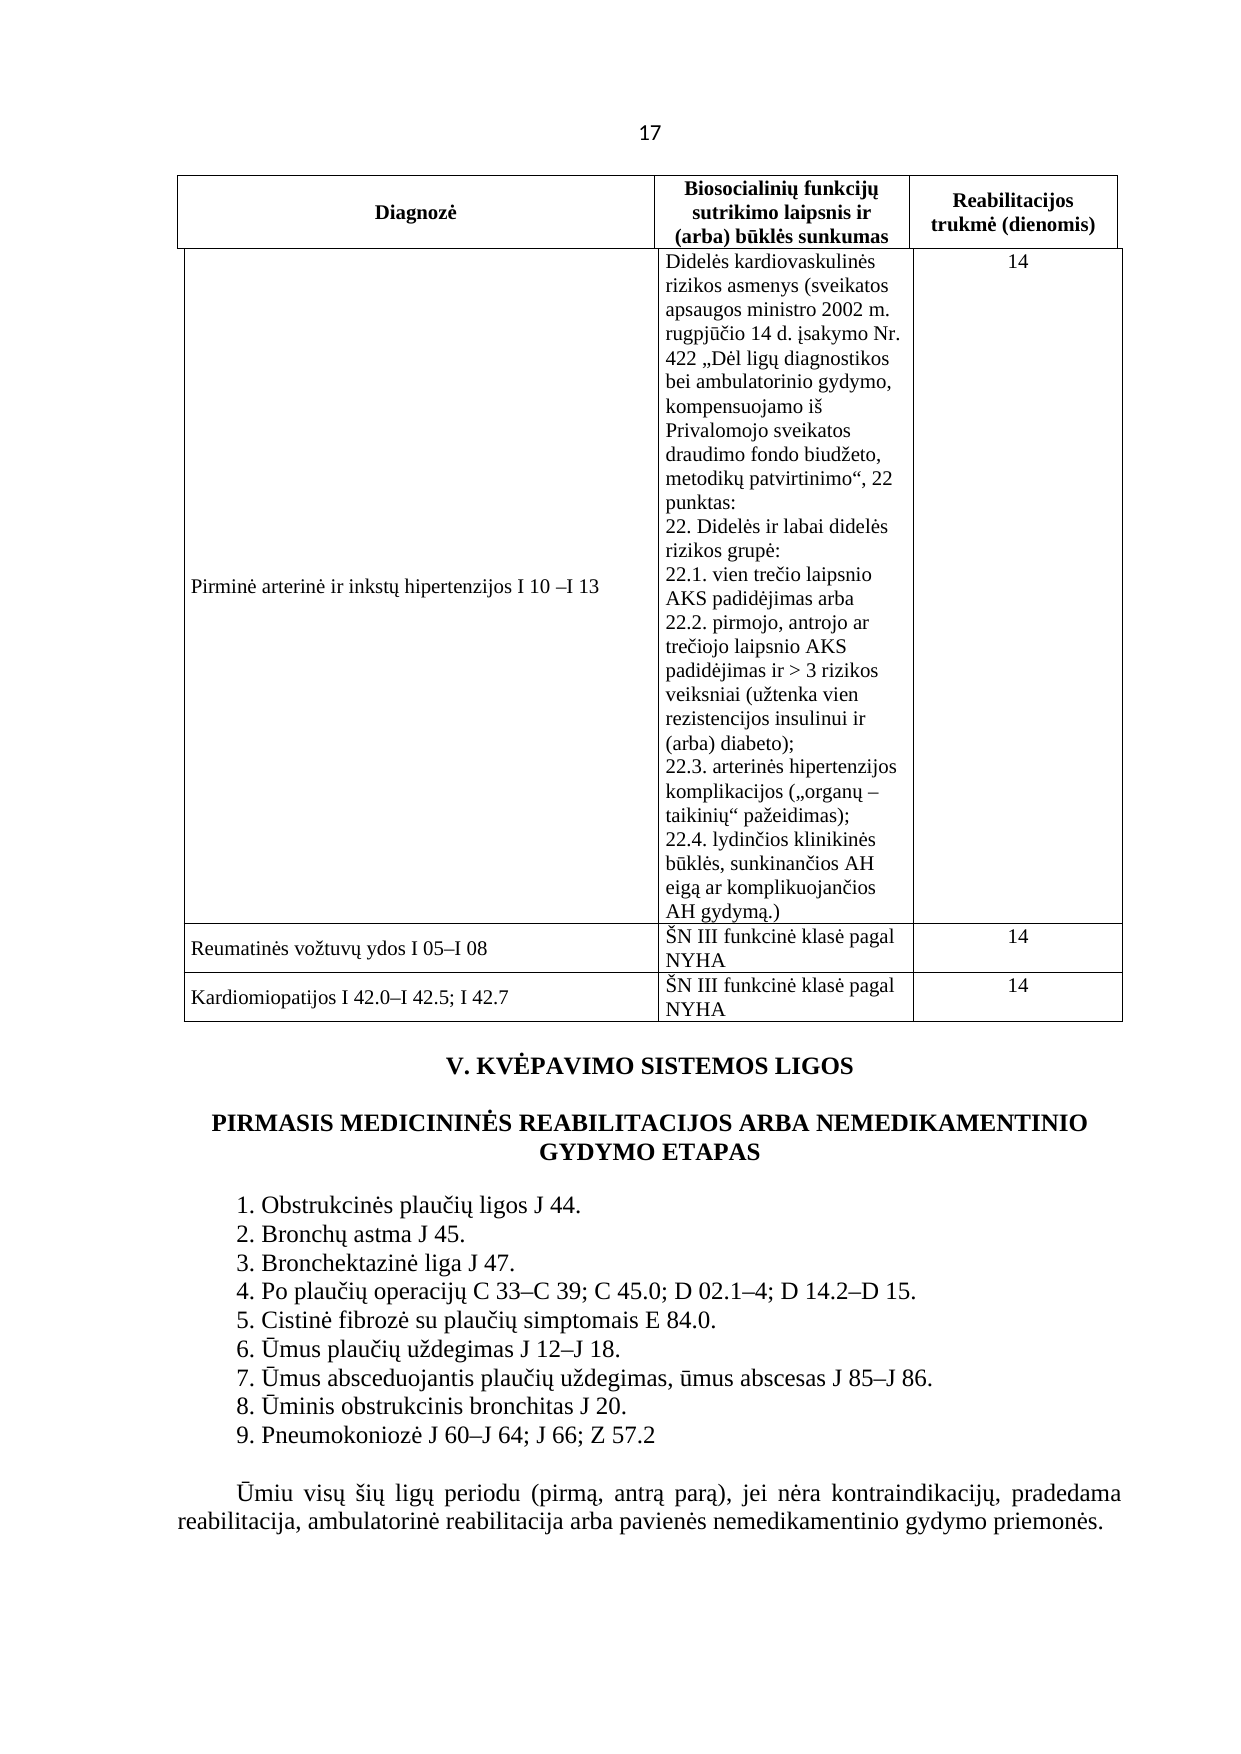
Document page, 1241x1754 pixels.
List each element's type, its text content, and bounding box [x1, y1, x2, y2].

text 7. Ūmus absceduojantis plaučių uždegimas, ūmus abscesas J 85–J 86. [177, 1363, 1122, 1391]
text 2. Bronchų astma J 45. [177, 1219, 1122, 1248]
table_cell 14 [914, 249, 1122, 923]
text 3. Bronchektazinė liga J 47. [177, 1248, 1122, 1276]
table_cell [177, 923, 184, 972]
table_cell ŠN III funkcinė klasė pagal NYHA [659, 924, 913, 972]
text 8. Ūminis obstrukcinis bronchitas J 20. [177, 1391, 1122, 1420]
table_cell 14 [914, 973, 1122, 1021]
text Ūmiu visų šių ligų periodu (pirmą, antrą parą), jei nėra kontraindikacijų, pradedama reabilitacija, ambulatorinė reabilitacija arba pavienės nemedikamentinio gydymo priemonės. [177, 1478, 1122, 1535]
text 1. Obstrukcinės plaučių ligos J 44. [177, 1190, 1122, 1219]
text 5. Cistinė fibrozė su plaučių simptomais E 84.0. [177, 1305, 1122, 1334]
table_cell Didelės kardiovaskulinės rizikos asmenys (sveikatos apsaugos ministro 2002 m. rugpjūčio 14 d. įsakymo Nr. 422 „Dėl ligų diagnostikos bei ambulatorinio gydymo, kompensuojamo iš Privalomojo sveikatos draudimo fondo biudžeto, metodikų patvirtinimo“, 22 punktas: 22. Didelės ir labai didelės rizikos grupė: 22.1. vien trečio laipsnio AKS padidėjimas arba 22.2. pirmojo, antrojo ar trečiojo laipsnio AKS padidėjimas ir > 3 rizikos veiksniai (užtenka vien rezistencijos insulinui ir (arba) diabeto); 22.3. arterinės hipertenzijos komplikacijos („organų – taikinių“ pažeidimas); 22.4. lydinčios klinikinės būklės, sunkinančios AH eigą ar komplikuojančios AH gydymą.) [659, 249, 913, 923]
table_cell 14 [914, 924, 1122, 972]
text V. Kvėpavimo sistemos ligos [177, 1051, 1122, 1080]
table_cell ŠN III funkcinė klasė pagal NYHA [659, 973, 913, 1021]
table_header [1118, 175, 1122, 248]
text 6. Ūmus plaučių uždegimas J 12–J 18. [177, 1334, 1122, 1363]
text 4. Po plaučių operacijų C 33–C 39; C 45.0; D 02.1–4; D 14.2–D 15. [177, 1276, 1122, 1305]
table_cell Kardiomiopatijos I 42.0–I 42.5; I 42.7 [185, 973, 658, 1021]
table_header Diagnozė [178, 176, 654, 248]
table_header Biosocialinių funkcijų sutrikimo laipsnis ir (arba) būklės sunkumas [655, 176, 909, 248]
table_cell [177, 249, 184, 923]
text PIRMASIS medicininės REABILITACIJOS arba nemedikamentinio gydymo ETAPAS [177, 1108, 1122, 1166]
table_cell [177, 972, 184, 1021]
table_header Reabilitacijos trukmė (dienomis) [910, 176, 1117, 248]
table_cell Reumatinės vožtuvų ydos I 05–I 08 [185, 924, 658, 972]
text 9. Pneumokoniozė J 60–J 64; J 66; Z 57.2 [177, 1420, 1122, 1449]
table_cell Pirminė arterinė ir inkstų hipertenzijos I 10 –I 13 [185, 249, 658, 923]
